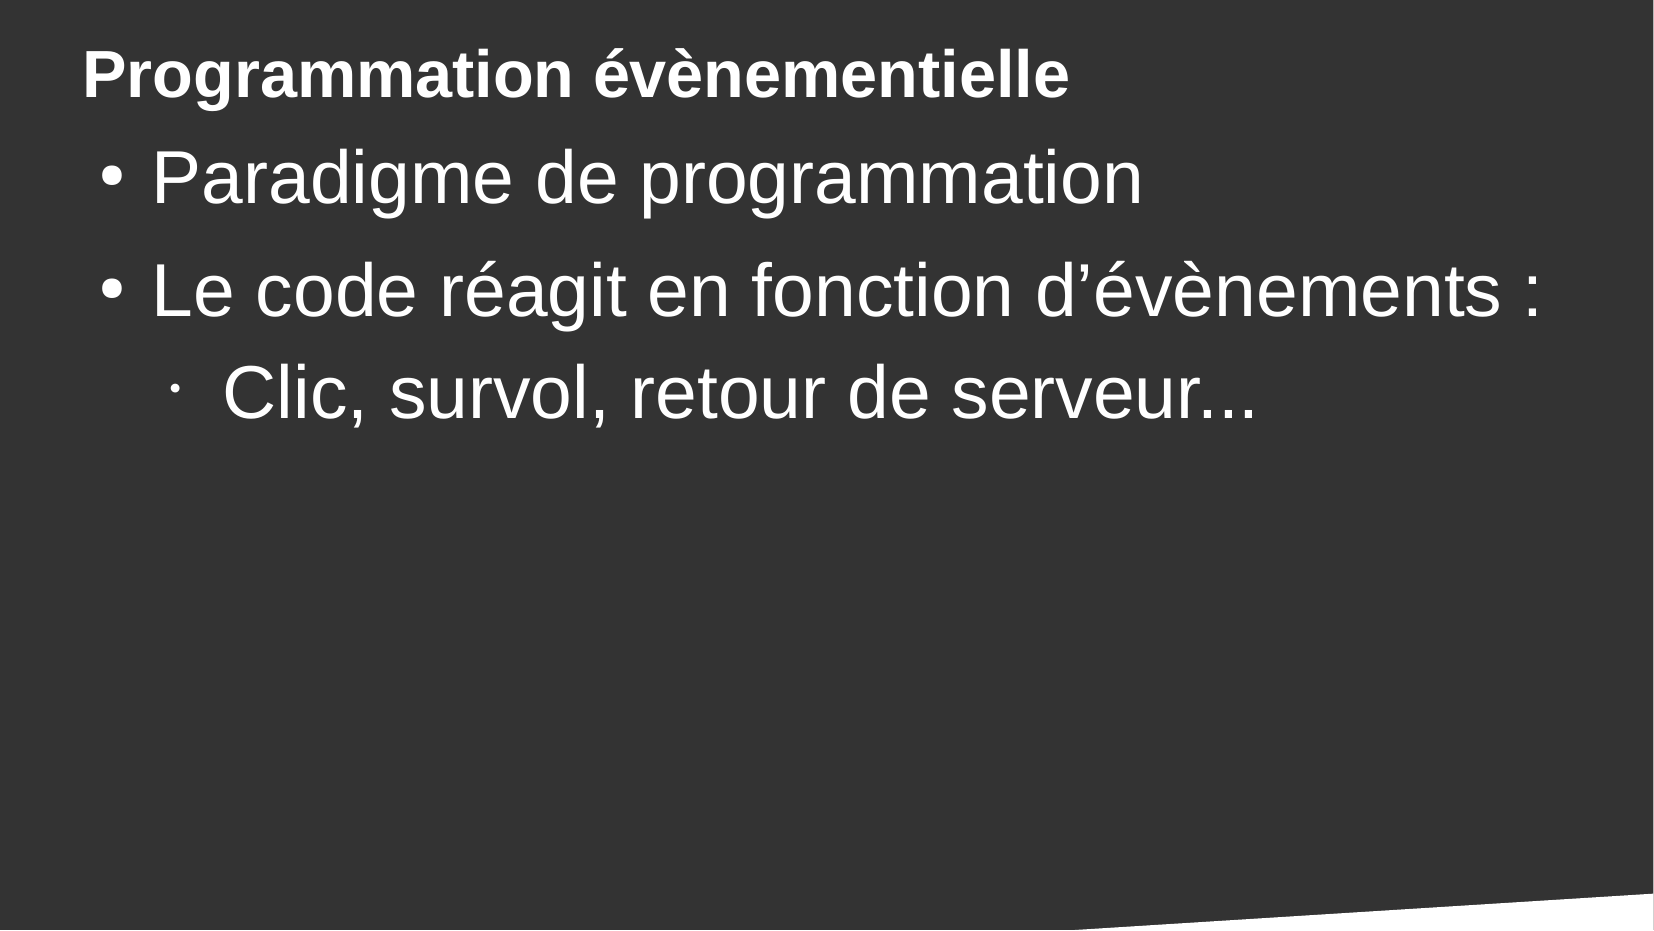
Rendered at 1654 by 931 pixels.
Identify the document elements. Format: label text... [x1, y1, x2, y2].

text_box [1058, 893, 1654, 931]
title Programmation évènementielle [82, 37, 1571, 114]
list Paradigme de programmation Le code réagit en fonction d’évènements : Clic, survol, retour de serveur... [80, 135, 1620, 827]
